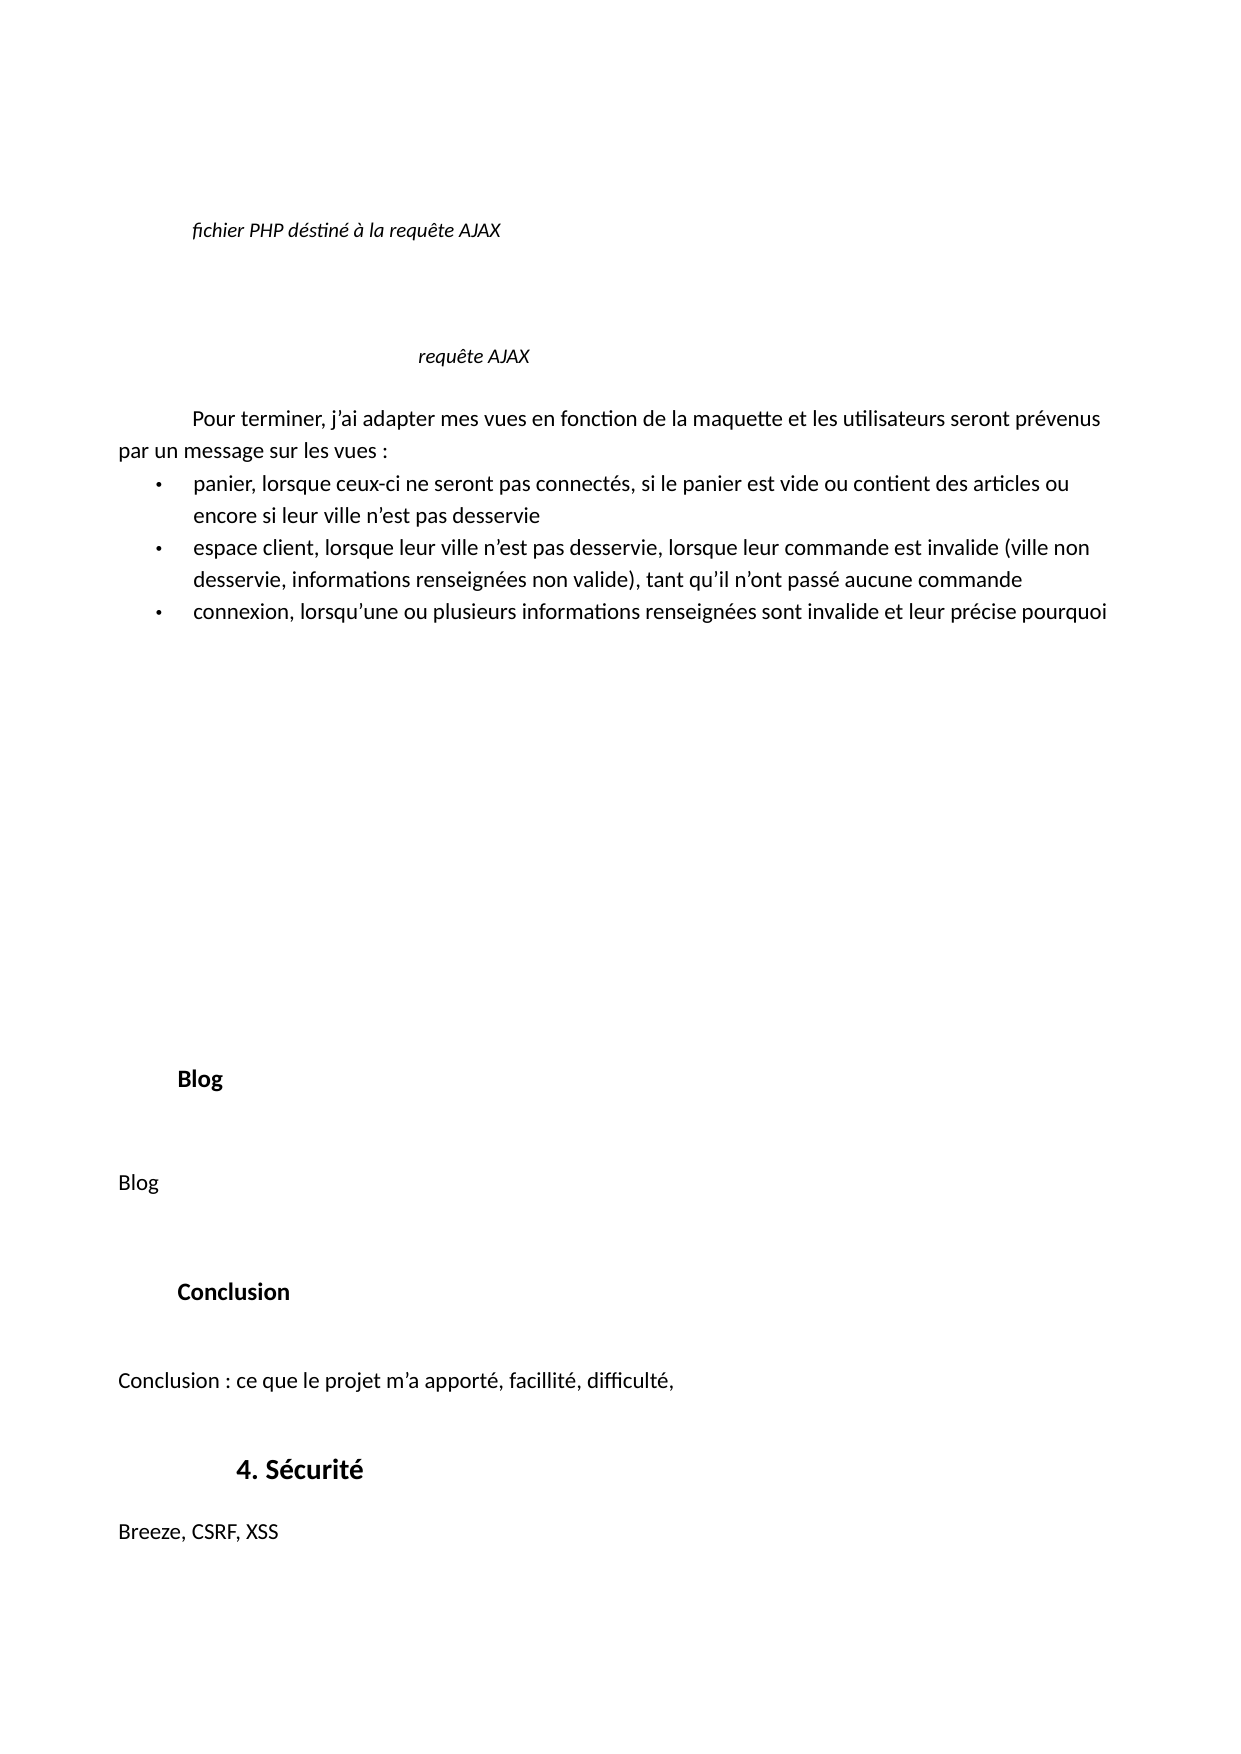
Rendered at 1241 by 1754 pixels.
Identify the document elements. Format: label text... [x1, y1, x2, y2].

text Conclusion : ce que le projet m’a apporté, facillité, difficulté, [118, 1366, 1122, 1394]
list espace client, lorsque leur ville n’est pas desservie, lorsque leur commande est invalide (ville non desservie, informations renseignées non valide), tant qu’il n’ont passé aucune commande [156, 533, 1122, 593]
text fichier PHP déstiné à la requête AJAX [118, 215, 1122, 243]
text Blog [118, 1168, 1122, 1196]
subtitle Sécurité [236, 1451, 1122, 1487]
subtitle Conclusion [177, 1276, 1122, 1306]
text requête AJAX [118, 311, 1122, 368]
list connexion, lorsqu’une ou plusieurs informations renseignées sont invalide et leur précise pourquoi [156, 597, 1122, 626]
list panier, lorsque ceux-ci ne seront pas connectés, si le panier est vide ou contient des articles ou encore si leur ville n’est pas desservie [156, 469, 1122, 529]
text Breeze, CSRF, XSS [118, 1517, 1122, 1545]
text Pour terminer, j’ai adapter mes vues en fonction de la maquette et les utilisateurs seront prévenus par un message sur les vues : [118, 404, 1122, 464]
subtitle Blog [177, 1063, 1122, 1093]
